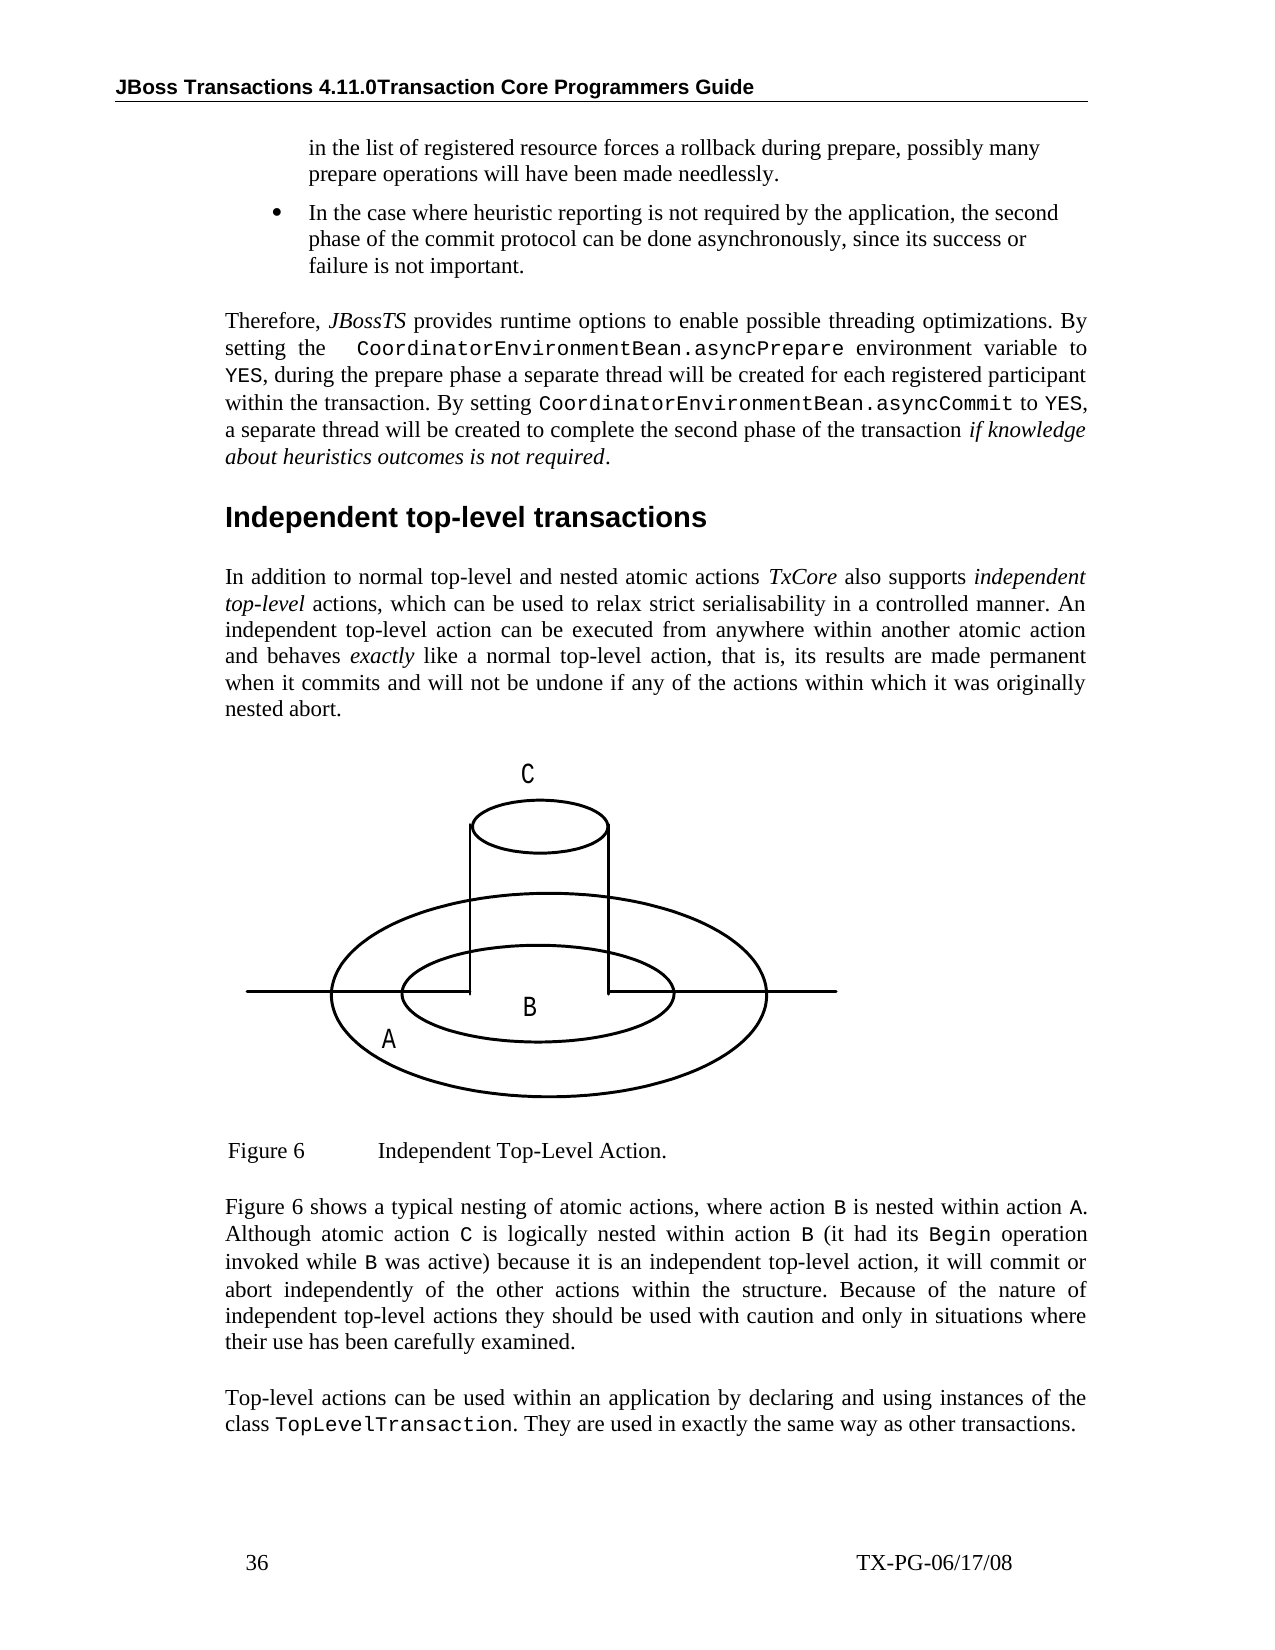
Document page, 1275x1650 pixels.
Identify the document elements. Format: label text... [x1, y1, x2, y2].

text Top-level actions can be used within an application by declaring and using instances of the class TopLevelTransaction. They are used in exactly the same way as other transactions. [225, 1384, 1088, 1438]
subtitle Independent top-level transactions [225, 501, 1088, 534]
text Figure 6 shows a typical nesting of atomic actions, where action B is nested within action A. Although atomic action C is logically nested within action B (it had its Begin operation invoked while B was active) because it is an independent top-level action, it will commit or abort independently of the other actions within the structure. Because of the nature of independent top-level actions they should be used with caution and only in situations where their use has been carefully examined. [225, 1193, 1088, 1355]
text Therefore, JBossTS provides runtime options to enable possible threading optimizations. By setting the CoordinatorEnvironmentBean.asyncPrepare environment variable to YES, during the prepare phase a separate thread will be created for each registered participant within the transaction. By setting CoordinatorEnvironmentBean.asyncCommit to YES, a separate thread will be created to complete the second phase of the transaction if knowledge about heuristics outcomes is not required. [225, 307, 1088, 469]
text In addition to normal top-level and nested atomic actions TxCore also supports independent top-level actions, which can be used to relax strict serialisability in a controlled manner. An independent top-level action can be executed from anywhere within another atomic action and behaves exactly like a normal top-level action, that is, its results are made permanent when it commits and will not be undone if any of the actions within which it was originally nested abort. [225, 563, 1088, 721]
list In the case where heuristic reporting is not required by the application, the second phase of the commit protocol can be done asynchronously, since its success or failure is not important. [273, 199, 1088, 278]
text Figure 6 Independent Top-Level Action. [228, 1137, 1088, 1164]
list in the list of registered resource forces a rollback during prepare, possibly many prepare operations will have been made needlessly. [273, 134, 1088, 187]
